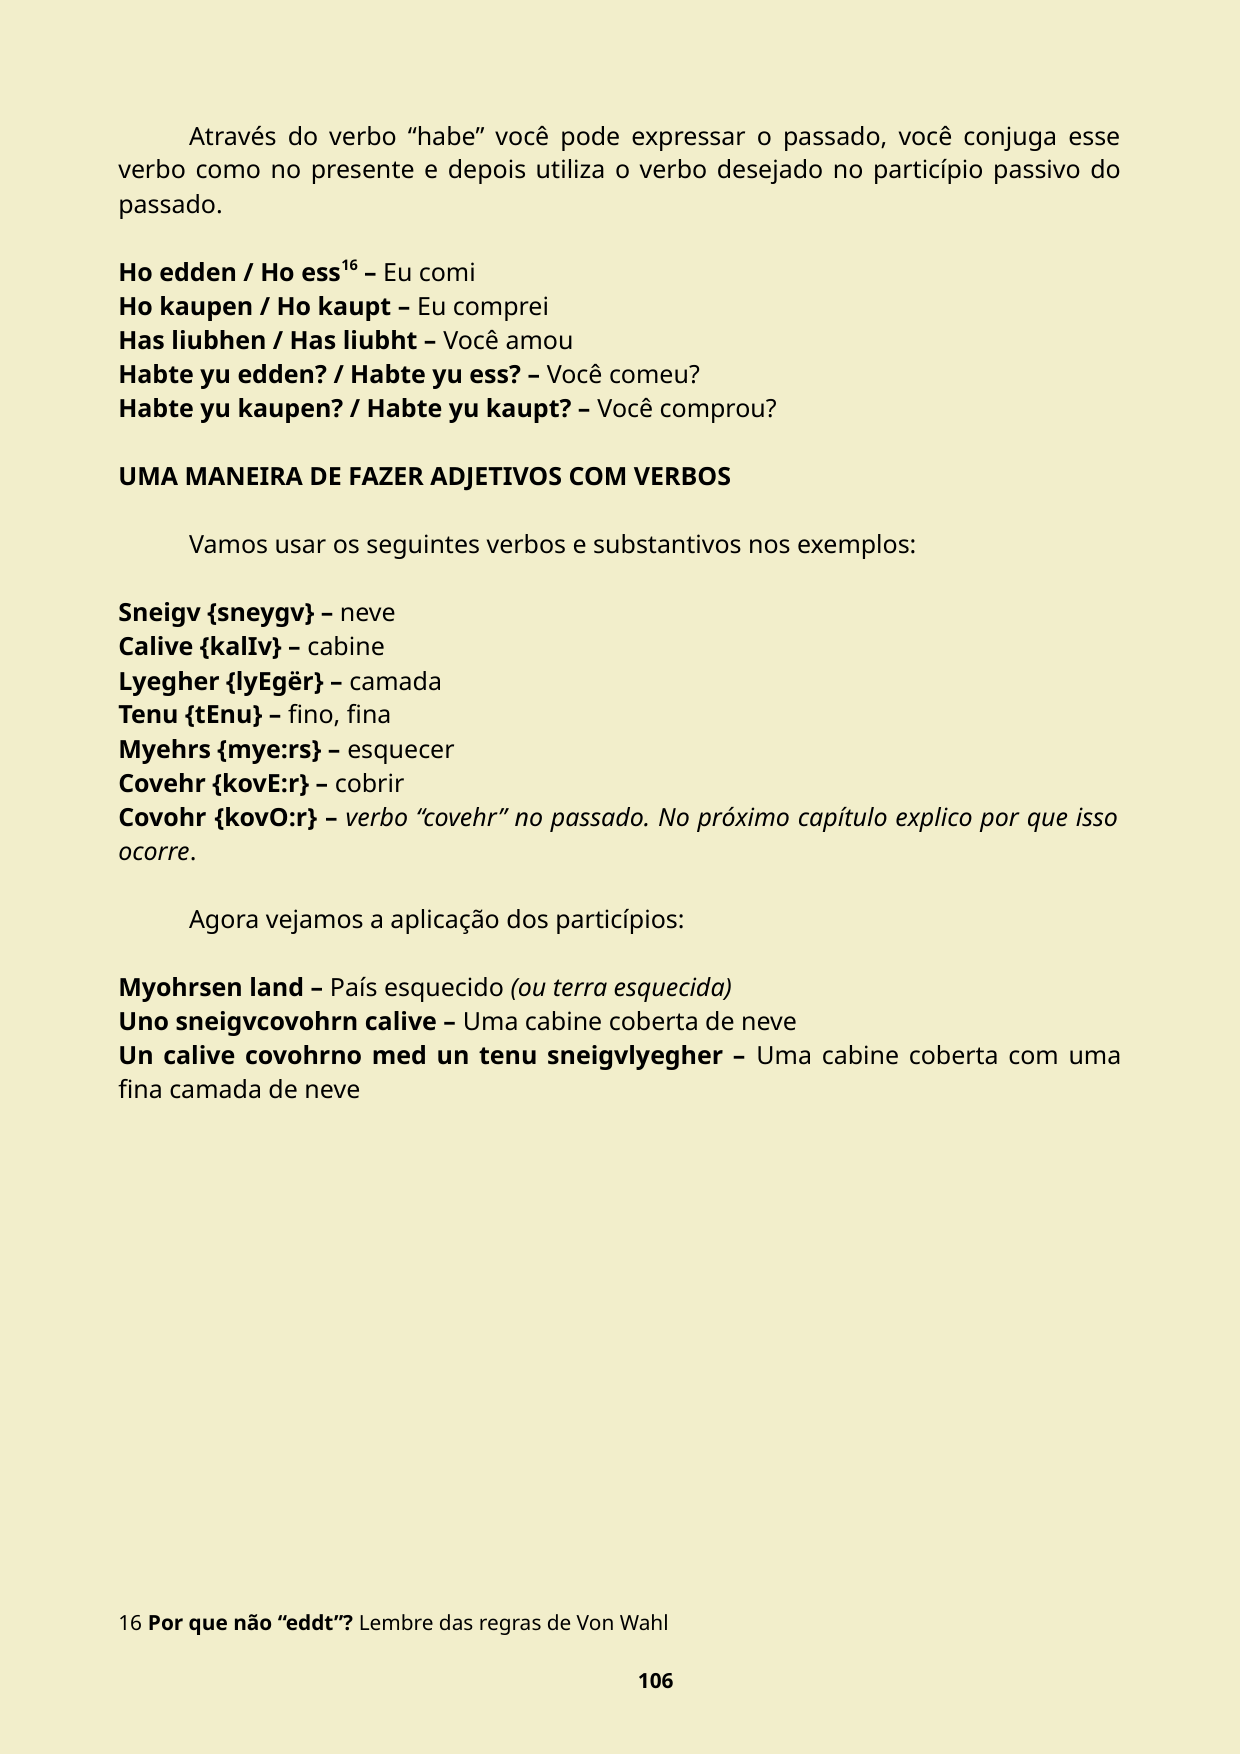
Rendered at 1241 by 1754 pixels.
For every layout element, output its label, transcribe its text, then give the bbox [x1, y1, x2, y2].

text Tenu {tEnu} – fino, fina [118, 697, 1122, 731]
text Calive {kalIv} – cabine [118, 629, 1122, 663]
text Habte yu edden? / Habte yu ess? – Você comeu? [118, 357, 1122, 391]
text Por que não “eddt”? Lembre das regras de Von Wahl [118, 1608, 1122, 1637]
text Através do verbo “habe” você pode expressar o passado, você conjuga esse verbo como no presente e depois utiliza o verbo desejado no particípio passivo do passado. [118, 118, 1122, 220]
text Sneigv {sneygv} – neve [118, 595, 1122, 629]
text Ho edden / Ho ess – Eu comi [118, 254, 1122, 288]
text Has liubhen / Has liubht – Você amou [118, 322, 1122, 357]
text Myehrs {mye:rs} – esquecer [118, 731, 1122, 765]
text Lyegher {lyEgër} – camada [118, 663, 1122, 697]
text Ho kaupen / Ho kaupt – Eu comprei [118, 288, 1122, 322]
text Covohr {kovO:r} – verbo “covehr” no passado. No próximo capítulo explico por que isso ocorre. [118, 799, 1122, 867]
text Habte yu kaupen? / Habte yu kaupt? – Você comprou? [118, 391, 1122, 425]
text Covehr {kovE:r} – cobrir [118, 765, 1122, 799]
text Vamos usar os seguintes verbos e substantivos nos exemplos: [118, 527, 1122, 561]
text Uno sneigvcovohrn calive – Uma cabine coberta de neve [118, 1004, 1122, 1038]
subtitle UMA MANEIRA DE FAZER ADJETIVOS COM VERBOS [118, 459, 1122, 493]
text Myohrsen land – País esquecido (ou terra esquecida) [118, 970, 1122, 1004]
text Un calive covohrno med un tenu sneigvlyegher – Uma cabine coberta com uma fina camada de neve [118, 1038, 1122, 1106]
text Agora vejamos a aplicação dos particípios: [118, 902, 1122, 936]
